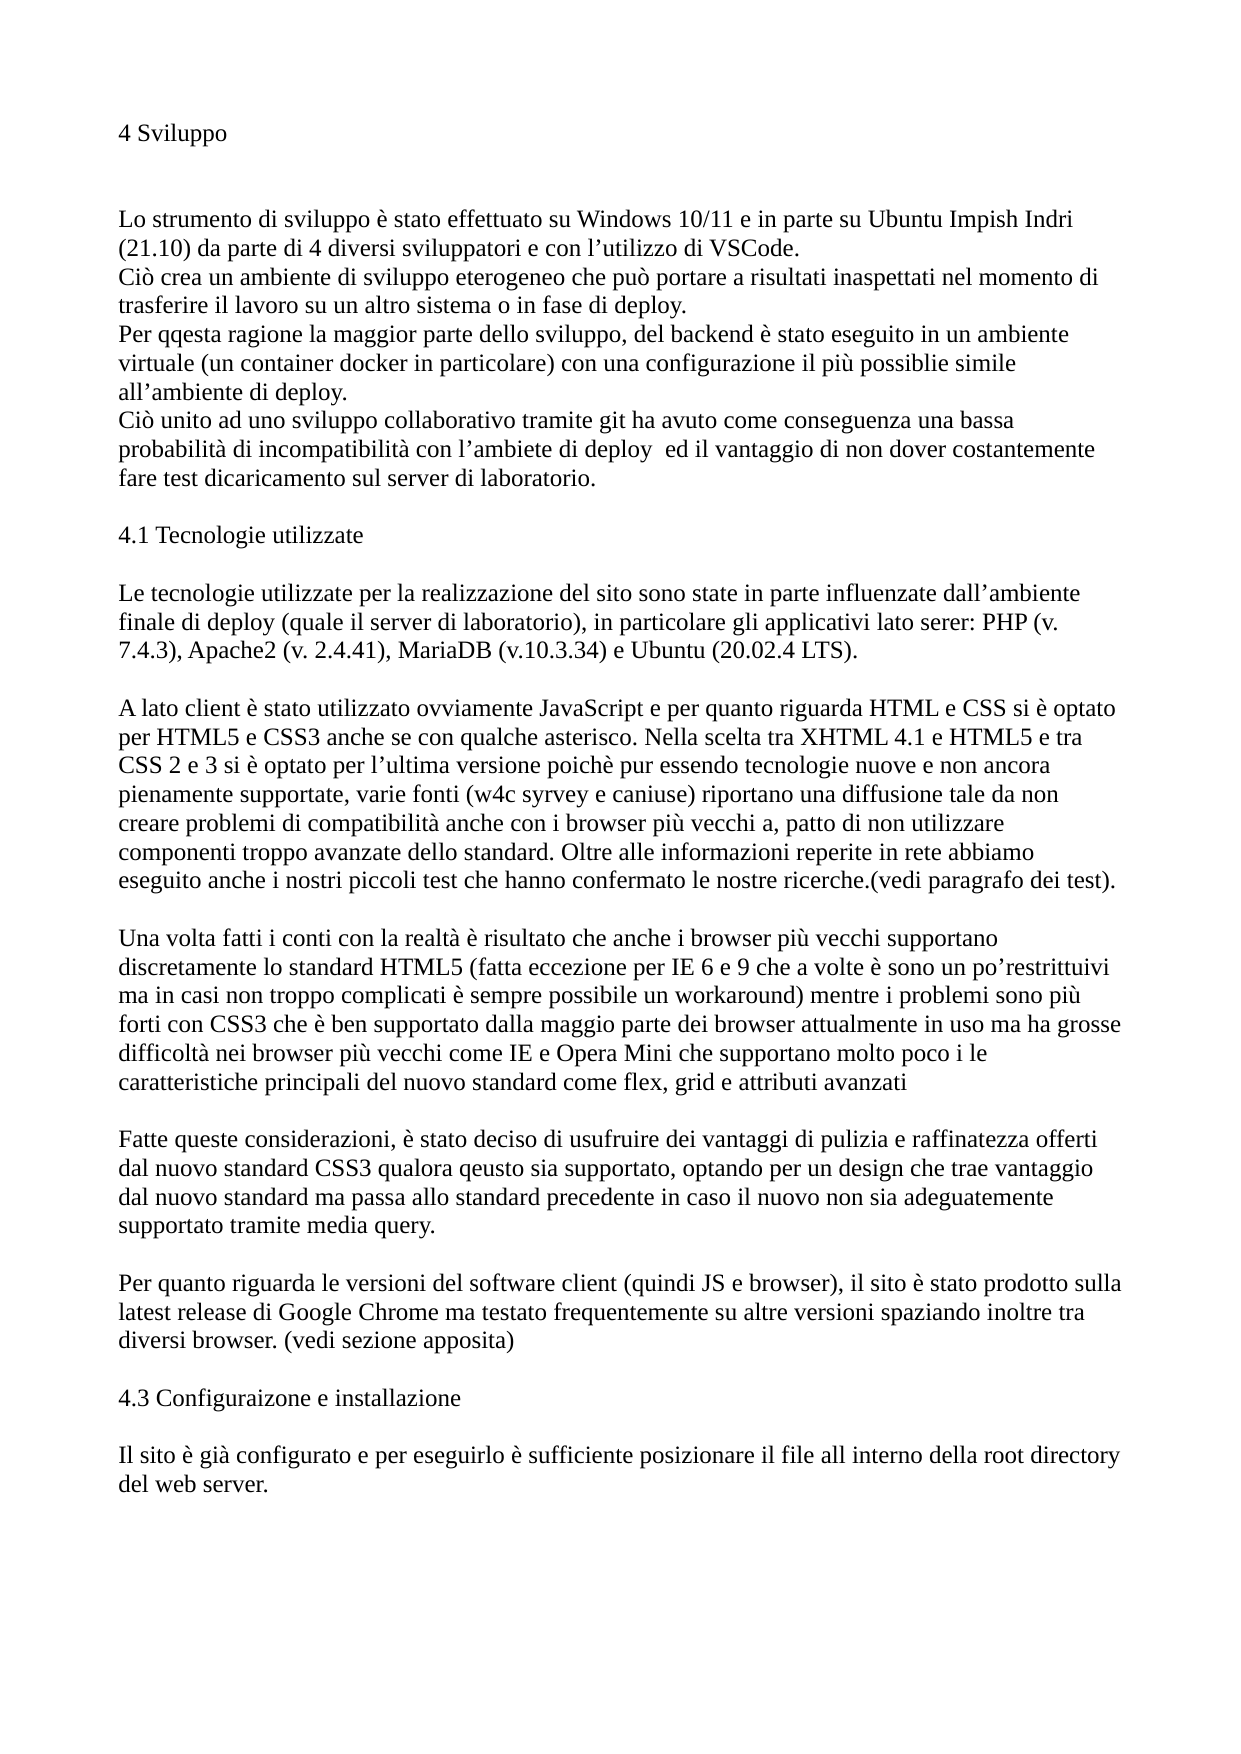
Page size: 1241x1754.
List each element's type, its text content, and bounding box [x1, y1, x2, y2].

text Lo strumento di sviluppo è stato effettuato su Windows 10/11 e in parte su Ubuntu Impish Indri (21.10) da parte di 4 diversi sviluppatori e con l’utilizzo di VSCode. [118, 204, 1122, 262]
text Ciò unito ad uno sviluppo collaborativo tramite git ha avuto come conseguenza una bassa probabilità di incompatibilità con l’ambiete di deploy ed il vantaggio di non dover costantemente fare test dicaricamento sul server di laboratorio. [118, 406, 1122, 492]
text 4.3 Configuraizone e installazione [118, 1383, 1122, 1412]
text Le tecnologie utilizzate per la realizzazione del sito sono state in parte influenzate dall’ambiente finale di deploy (quale il server di laboratorio), in particolare gli applicativi lato serer: PHP (v. 7.4.3), Apache2 (v. 2.4.41), MariaDB (v.10.3.34) e Ubuntu (20.02.4 LTS). [118, 578, 1122, 664]
text 4.1 Tecnologie utilizzate [118, 521, 1122, 549]
text Ciò crea un ambiente di sviluppo eterogeneo che può portare a risultati inaspettati nel momento di trasferire il lavoro su un altro sistema o in fase di deploy. [118, 262, 1122, 319]
text Una volta fatti i conti con la realtà è risultato che anche i browser più vecchi supportano discretamente lo standard HTML5 (fatta eccezione per IE 6 e 9 che a volte è sono un po’restrittuivi ma in casi non troppo complicati è sempre possibile un workaround) mentre i problemi sono più forti con CSS3 che è ben supportato dalla maggio parte dei browser attualmente in uso ma ha grosse difficoltà nei browser più vecchi come IE e Opera Mini che supportano molto poco i le caratteristiche principali del nuovo standard come flex, grid e attributi avanzati [118, 923, 1122, 1096]
text Il sito è già configurato e per eseguirlo è sufficiente posizionare il file all interno della root directory del web server. [118, 1441, 1122, 1498]
text 4 Sviluppo [118, 118, 1122, 147]
text Per qqesta ragione la maggior parte dello sviluppo, del backend è stato eseguito in un ambiente virtuale (un container docker in particolare) con una configurazione il più possiblie simile all’ambiente di deploy. [118, 319, 1122, 406]
text Fatte queste considerazioni, è stato deciso di usufruire dei vantaggi di pulizia e raffinatezza offerti dal nuovo standard CSS3 qualora qeusto sia supportato, optando per un design che trae vantaggio dal nuovo standard ma passa allo standard precedente in caso il nuovo non sia adeguatemente supportato tramite media query. [118, 1124, 1122, 1239]
text Per quanto riguarda le versioni del software client (quindi JS e browser), il sito è stato prodotto sulla latest release di Google Chrome ma testato frequentemente su altre versioni spaziando inoltre tra diversi browser. (vedi sezione apposita) [118, 1268, 1122, 1354]
text A lato client è stato utilizzato ovviamente JavaScript e per quanto riguarda HTML e CSS si è optato per HTML5 e CSS3 anche se con qualche asterisco. Nella scelta tra XHTML 4.1 e HTML5 e tra CSS 2 e 3 si è optato per l’ultima versione poichè pur essendo tecnologie nuove e non ancora pienamente supportate, varie fonti (w4c syrvey e caniuse) riportano una diffusione tale da non creare problemi di compatibilità anche con i browser più vecchi a, patto di non utilizzare componenti troppo avanzate dello standard. Oltre alle informazioni reperite in rete abbiamo eseguito anche i nostri piccoli test che hanno confermato le nostre ricerche.(vedi paragrafo dei test). [118, 693, 1122, 894]
